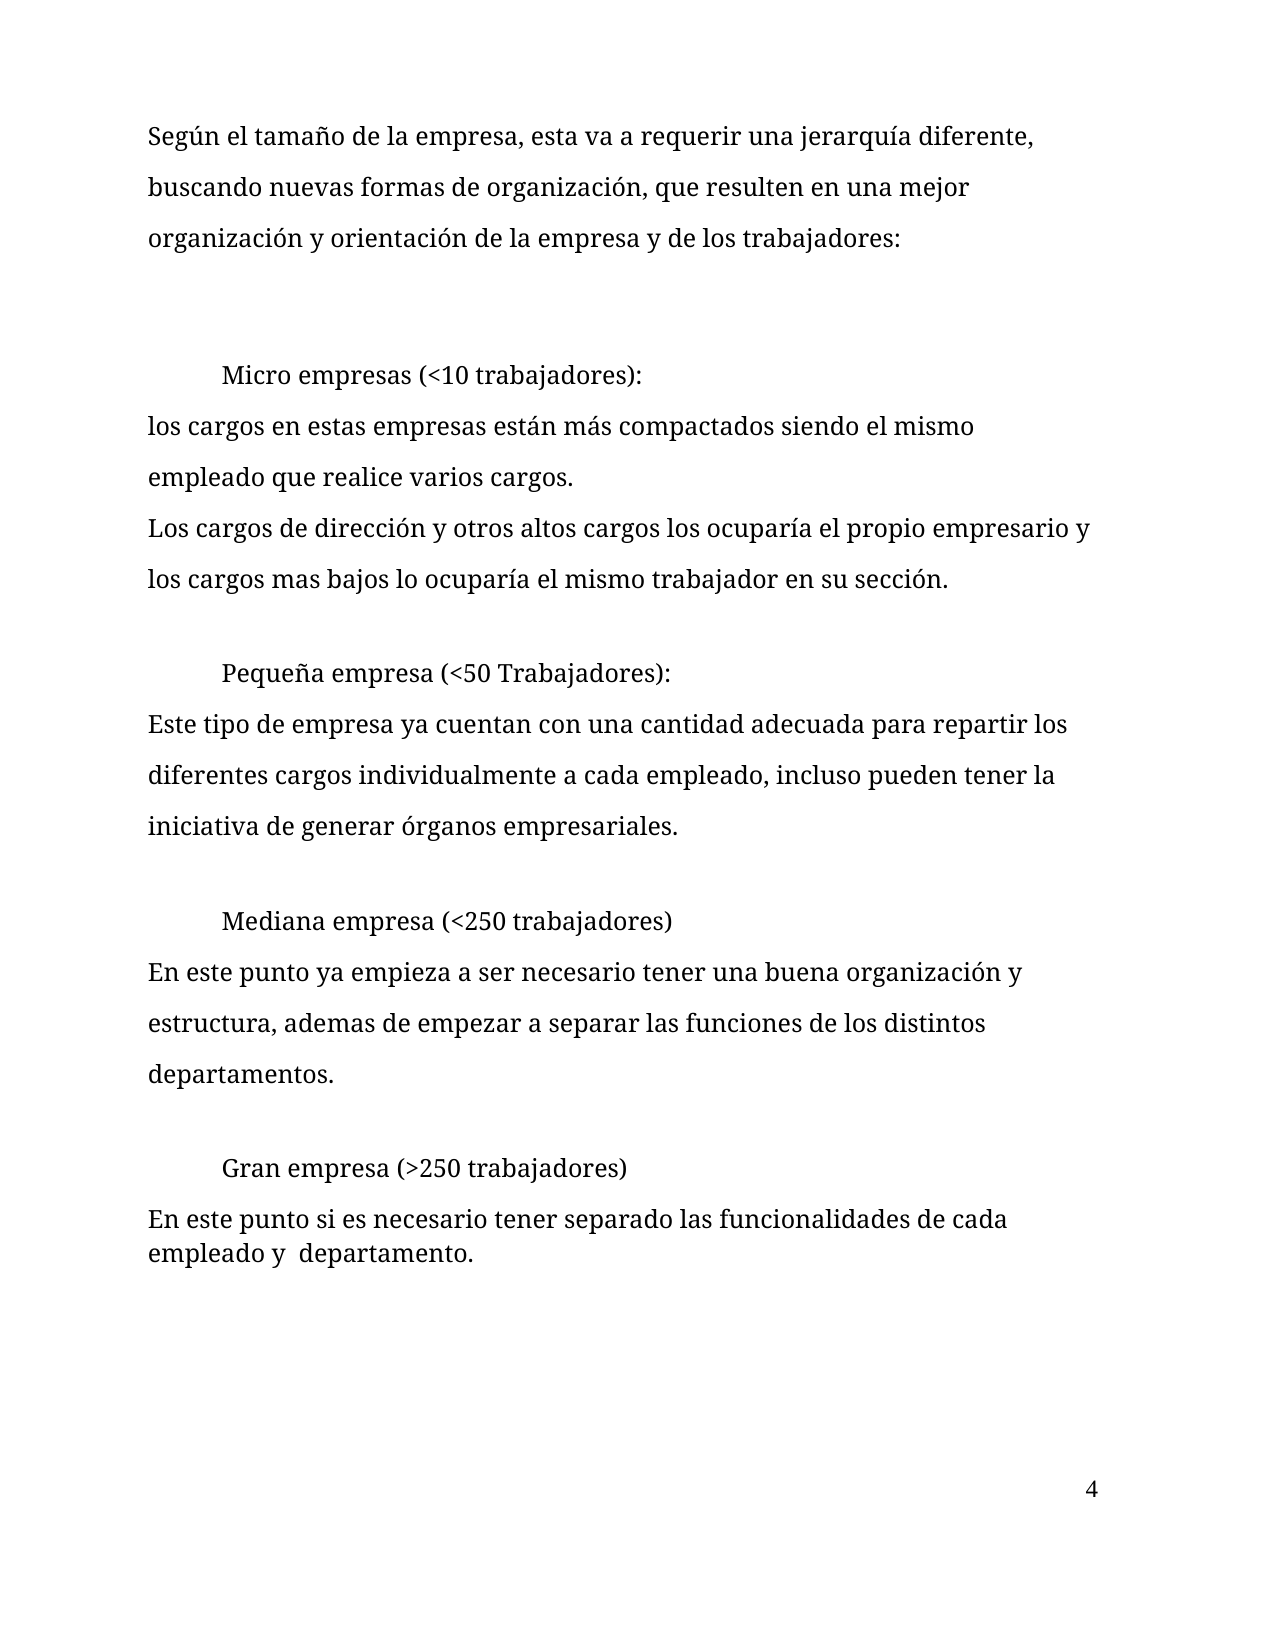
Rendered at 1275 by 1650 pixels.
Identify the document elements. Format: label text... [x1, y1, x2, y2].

text Mediana empresa (<250 trabajadores) [148, 903, 1098, 937]
text En este punto ya empieza a ser necesario tener una buena organización y estructura, ademas de empezar a separar las funciones de los distintos departamentos. [148, 954, 1098, 1090]
text Micro empresas (<10 trabajadores): [148, 357, 1098, 392]
text En este punto si es necesario tener separado las funcionalidades de cada empleado y departamento. [148, 1201, 1098, 1269]
text los cargos en estas empresas están más compactados siendo el mismo empleado que realice varios cargos. [148, 408, 1098, 494]
text Los cargos de dirección y otros altos cargos los ocuparía el propio empresario y los cargos mas bajos lo ocuparía el mismo trabajador en su sección. [148, 511, 1098, 596]
text Gran empresa (>250 trabajadores) [148, 1150, 1098, 1184]
text Según el tamaño de la empresa, esta va a requerir una jerarquía diferente, buscando nuevas formas de organización, que resulten en una mejor organización y orientación de la empresa y de los trabajadores: [148, 118, 1098, 254]
text Pequeña empresa (<50 Trabajadores): [148, 656, 1098, 690]
text Este tipo de empresa ya cuentan con una cantidad adecuada para repartir los diferentes cargos individualmente a cada empleado, incluso pueden tener la iniciativa de generar órganos empresariales. [148, 707, 1098, 843]
